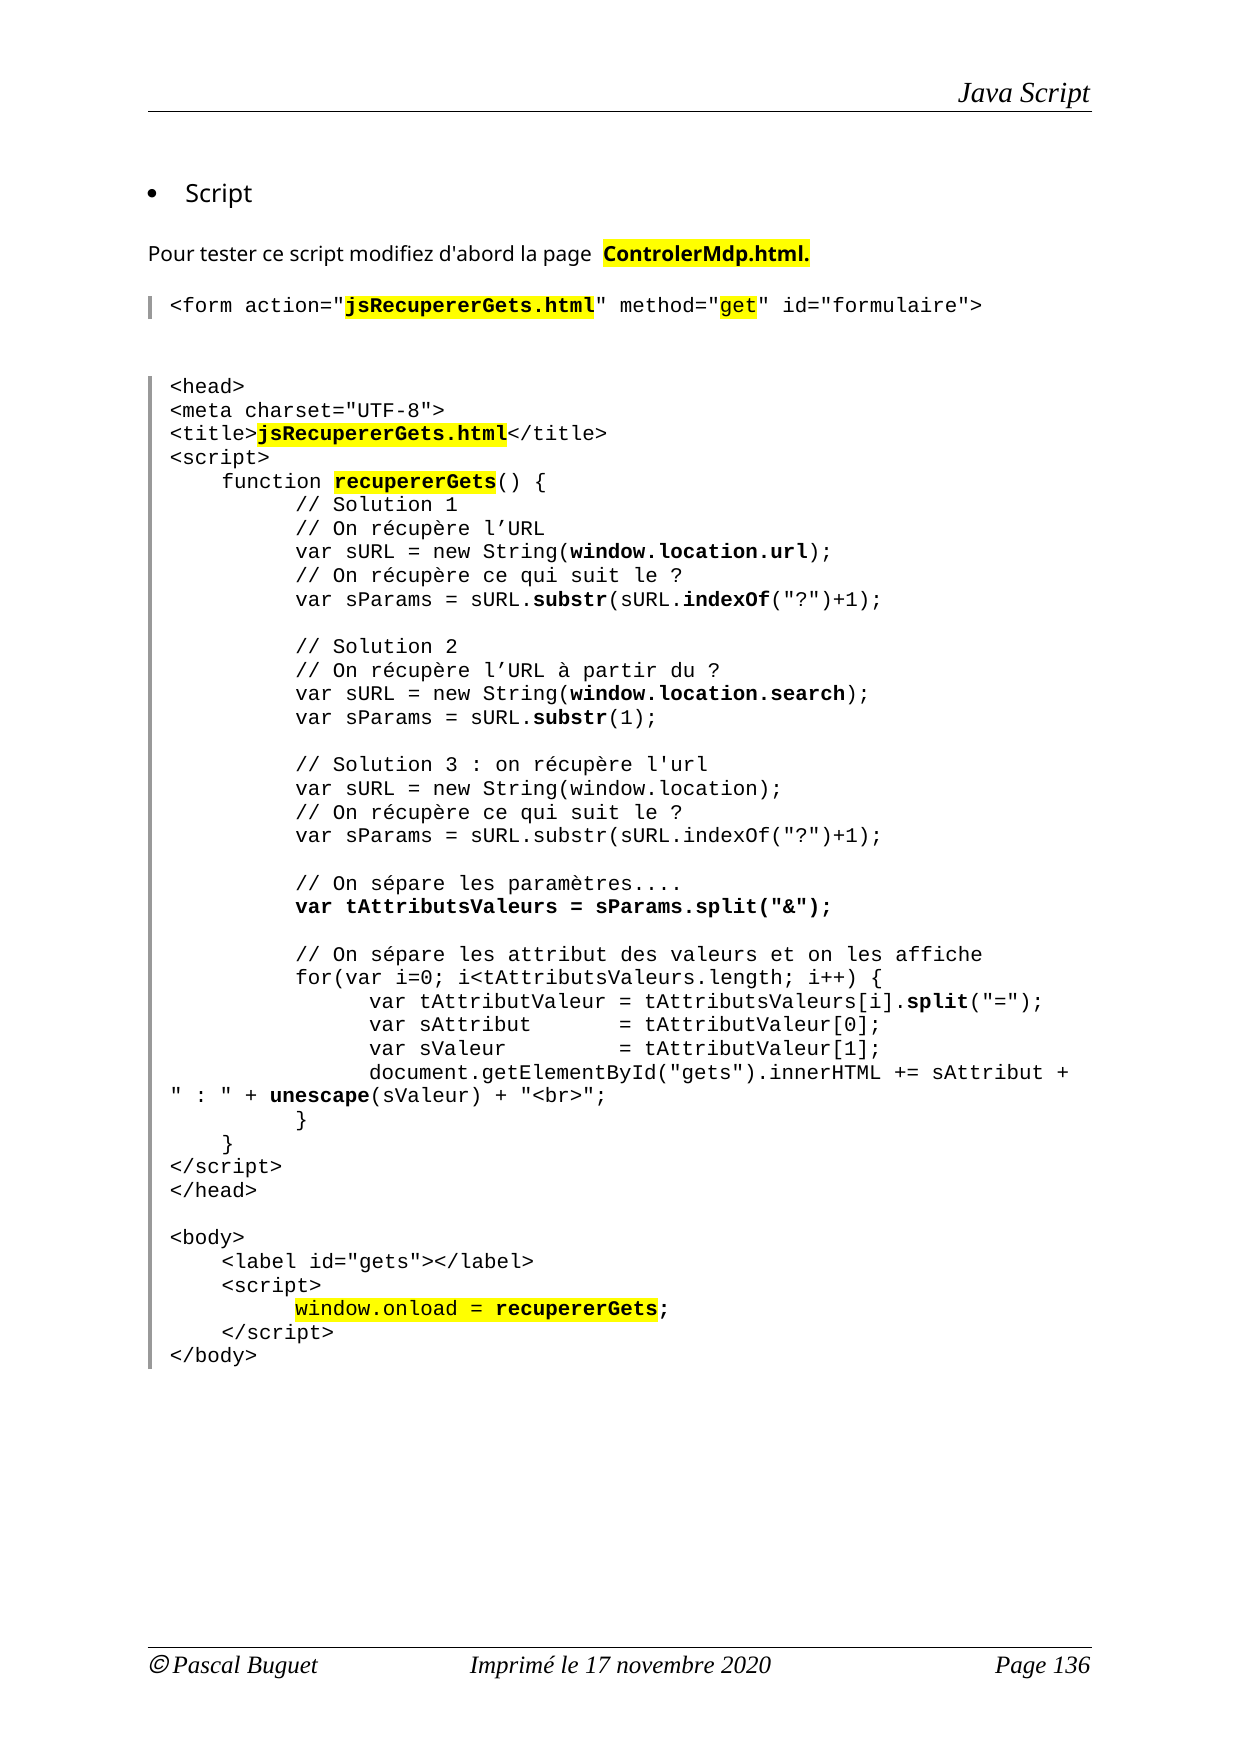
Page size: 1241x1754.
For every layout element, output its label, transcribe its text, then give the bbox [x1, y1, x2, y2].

text var sURL = new String(window.location.search); [152, 683, 1092, 707]
text } [152, 1109, 1092, 1133]
text <form action="jsRecupererGets.html" method="get" id="formulaire"> [152, 296, 1092, 319]
text var sParams = sURL.substr(1); [152, 707, 1092, 731]
text // On sépare les attribut des valeurs et on les affiche [152, 943, 1092, 967]
text var sAttribut = tAttributValeur[0]; [152, 1014, 1092, 1038]
text // On récupère ce qui suit le ? [152, 802, 1092, 825]
text // Solution 2 [152, 636, 1092, 660]
text var tAttributsValeurs = sParams.split("&"); [152, 896, 1092, 920]
text var sURL = new String(window.location); [152, 778, 1092, 802]
text window.onload = recupererGets; [152, 1298, 1092, 1322]
text function recupererGets() { [152, 471, 1092, 494]
text var tAttributValeur = tAttributsValeurs[i].split("="); [152, 991, 1092, 1014]
text </head> [152, 1180, 1092, 1204]
text Pour tester ce script modifiez d'abord la page ControlerMdp.html. [148, 239, 1092, 267]
list Script [148, 176, 1092, 210]
text <head> [152, 376, 1092, 400]
text <body> [152, 1227, 1092, 1251]
text var sParams = sURL.substr(sURL.indexOf("?")+1); [152, 825, 1092, 849]
text </script> [152, 1156, 1092, 1180]
text var sParams = sURL.substr(sURL.indexOf("?")+1); [152, 589, 1092, 612]
text // On récupère ce qui suit le ? [152, 565, 1092, 589]
text var sValeur = tAttributValeur[1]; [152, 1038, 1092, 1062]
text </script> [152, 1322, 1092, 1346]
text for(var i=0; i<tAttributsValeurs.length; i++) { [152, 967, 1092, 991]
text <label id="gets"></label> [152, 1251, 1092, 1274]
text var sURL = new String(window.location.url); [152, 542, 1092, 565]
text <script> [152, 447, 1092, 471]
text <script> [152, 1274, 1092, 1298]
text <title>jsRecupererGets.html</title> [152, 423, 1092, 447]
text </body> [152, 1346, 1092, 1369]
text } [152, 1133, 1092, 1156]
text <meta charset="UTF-8"> [152, 400, 1092, 423]
text // On sépare les paramètres.... [152, 873, 1092, 896]
text document.getElementById("gets").innerHTML += sAttribut + " : " + unescape(sValeur) + "<br>"; [152, 1062, 1092, 1109]
text // Solution 1 [152, 494, 1092, 518]
text // On récupère l’URL [152, 518, 1092, 542]
text // On récupère l’URL à partir du ? [152, 660, 1092, 683]
text // Solution 3 : on récupère l'url [152, 754, 1092, 778]
